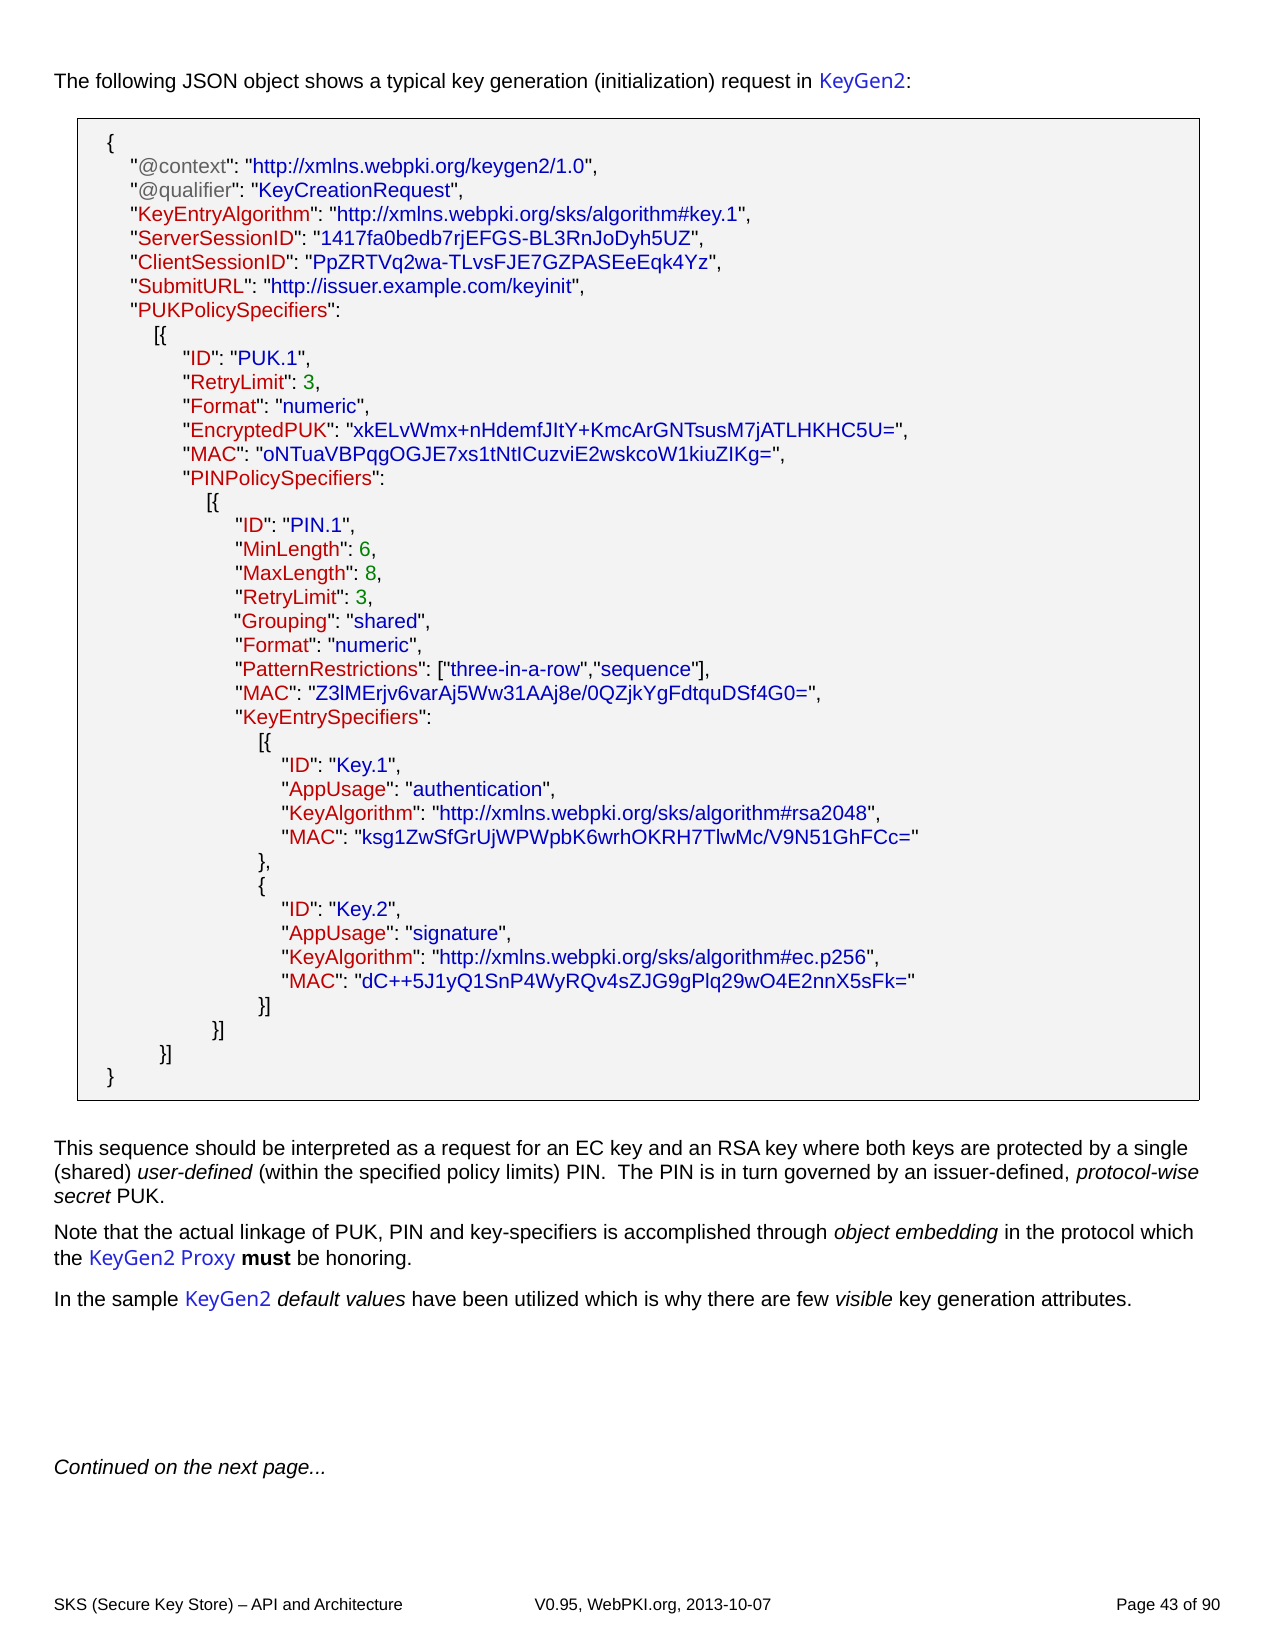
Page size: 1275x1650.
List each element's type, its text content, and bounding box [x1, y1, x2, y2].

text This sequence should be interpreted as a request for an EC key and an RSA key where both keys are protected by a single (shared) user-defined (within the specified policy limits) PIN. The PIN is in turn governed by an issuer-defined, protocol-wise secret PUK. [54, 1136, 1221, 1208]
text In the sample KeyGen2 default values have been utilized which is why there are few visible key generation attributes. [54, 1284, 1221, 1312]
table_header { "@context": "http://xmlns.webpki.org/keygen2/1.0", "@qualifier": "KeyCreationRequest", "KeyEntryAlgorithm": "http://xmlns.webpki.org/sks/algorithm#key.1", "ServerSessionID": "1417fa0bedb7rjEFGS-BL3RnJoDyh5UZ", "ClientSessionID": "PpZRTVq2wa-TLvsFJE7GZPASEeEqk4Yz", "SubmitURL": "http://issuer.example.com/keyinit", "PUKPolicySpecifiers": [{ "ID": "PUK.1", "RetryLimit": 3, "Format": "numeric", "EncryptedPUK": "xkELvWmx+nHdemfJItY+KmcArGNTsusM7jATLHKHC5U=", "MAC": "oNTuaVBPqgOGJE7xs1tNtICuzviE2wskcoW1kiuZIKg=", "PINPolicySpecifiers": [{ "ID": "PIN.1", "MinLength": 6, "MaxLength": 8, "RetryLimit": 3, "Grouping": "shared", "Format": "numeric", "PatternRestrictions": ["three-in-a-row","sequence"], "MAC": "Z3lMErjv6varAj5Ww31AAj8e/0QZjkYgFdtquDSf4G0=", "KeyEntrySpecifiers": [{ "ID": "Key.1", "AppUsage": "authentication", "KeyAlgorithm": "http://xmlns.webpki.org/sks/algorithm#rsa2048", "MAC": "ksg1ZwSfGrUjWPWpbK6wrhOKRH7TlwMc/V9N51GhFCc=" }, { "ID": "Key.2", "AppUsage": "signature", "KeyAlgorithm": "http://xmlns.webpki.org/sks/algorithm#ec.p256", "MAC": "dC++5J1yQ1SnP4WyRQv4sZJG9gPlq29wO4E2nnX5sFk=" }] }] }] } [78, 119, 1199, 1100]
text Note that the actual linkage of PUK, PIN and key-specifiers is accomplished through object embedding in the protocol which the KeyGen2 Proxy must be honoring. [54, 1219, 1221, 1272]
text Continued on the next page... [54, 1431, 1221, 1479]
text The following JSON object shows a typical key generation (initialization) request in KeyGen2: [54, 66, 1221, 118]
